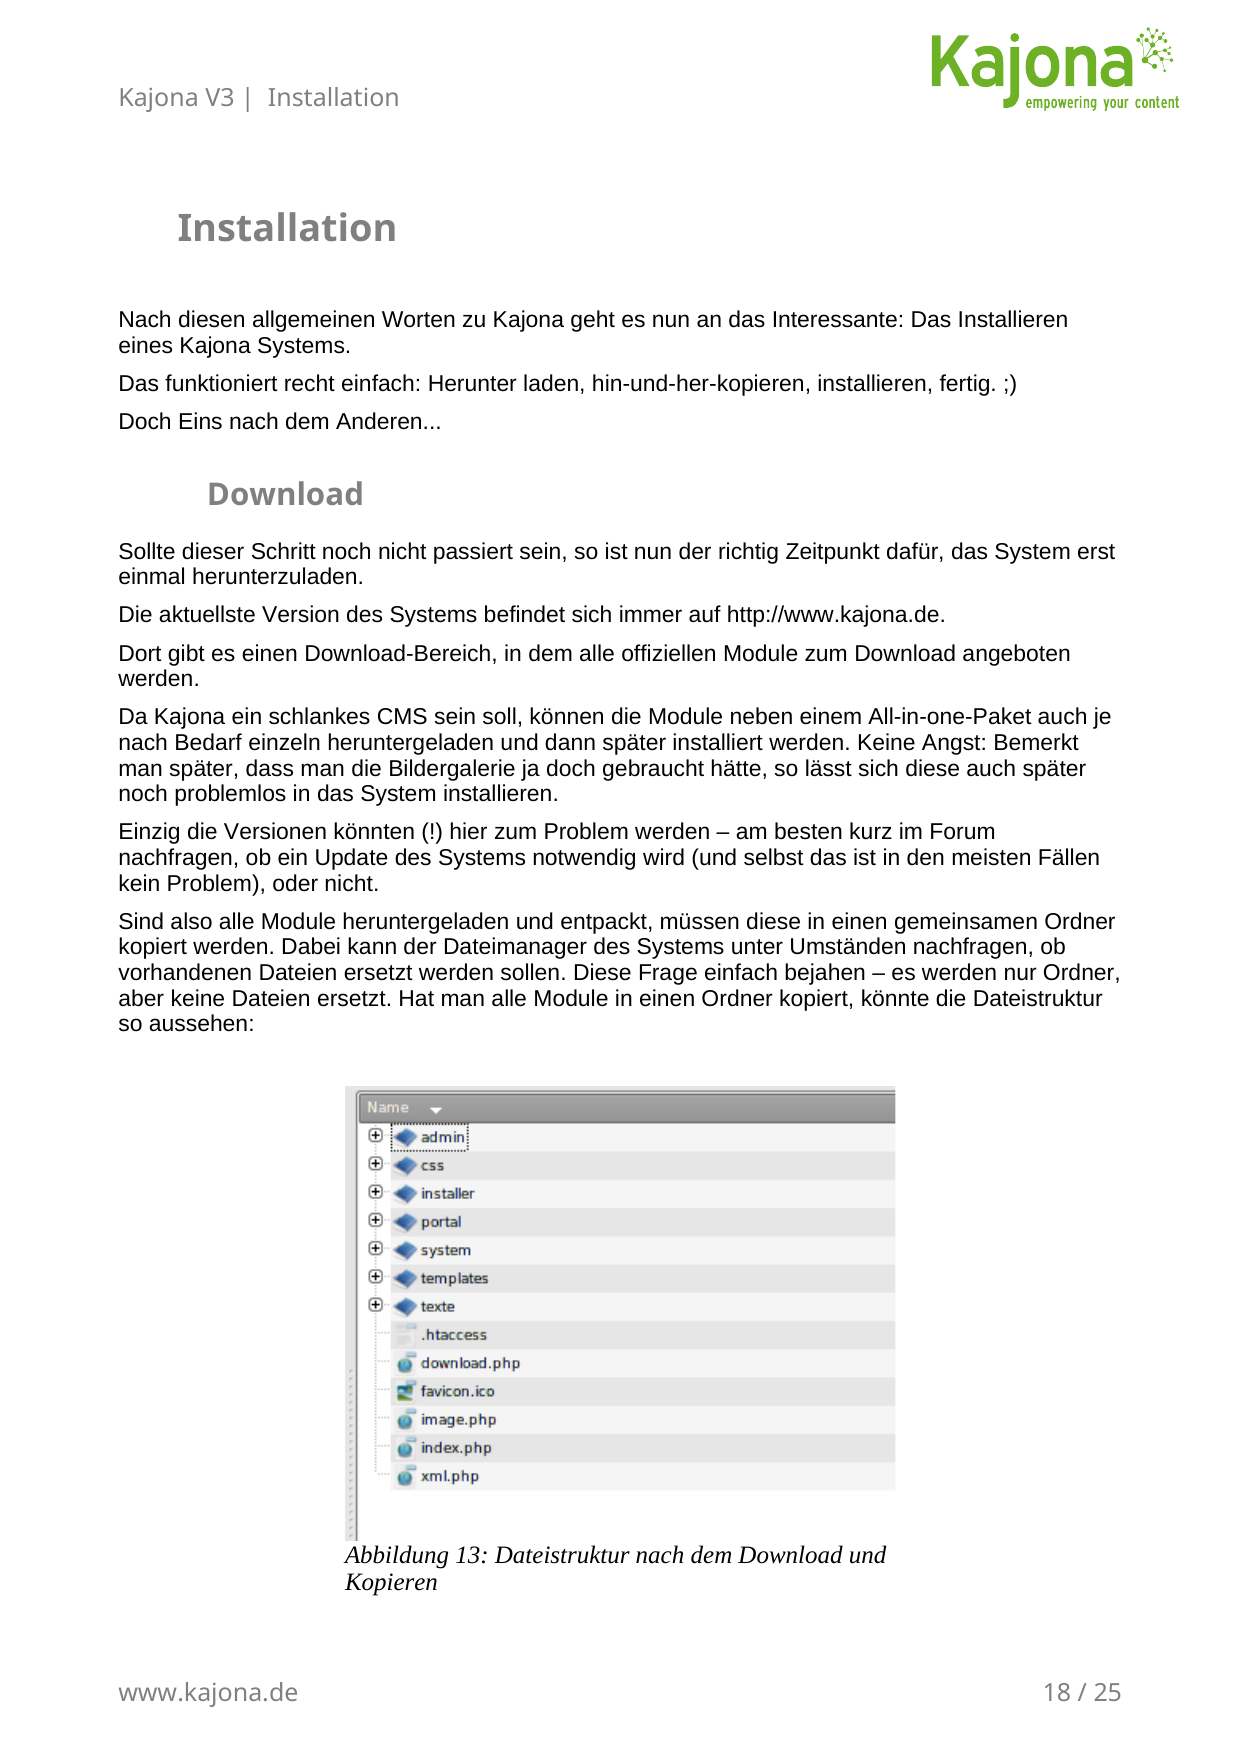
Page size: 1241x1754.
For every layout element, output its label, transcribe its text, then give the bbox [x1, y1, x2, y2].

text Das funktioniert recht einfach: Herunter laden, hin-und-her-kopieren, installieren, fertig. ;) [118, 371, 1122, 396]
text Da Kajona ein schlankes CMS sein soll, können die Module neben einem All-in-one-Paket auch je nach Bedarf einzeln heruntergeladen und dann später installiert werden. Keine Angst: Bemerkt man später, dass man die Bildergalerie ja doch gebraucht hätte, so lässt sich diese auch später noch problemlos in das System installieren. [118, 704, 1122, 806]
text Sollte dieser Schritt noch nicht passiert sein, so ist nun der richtig Zeitpunkt dafür, das System erst einmal herunterzuladen. [118, 538, 1122, 589]
text Doch Eins nach dem Anderen... [118, 409, 1122, 434]
text Abbildung 13: Dateistruktur nach dem Download und Kopieren [345, 1541, 895, 1596]
text Einzig die Versionen könnten (!) hier zum Problem werden – am besten kurz im Forum nachfragen, ob ein Update des Systems notwendig wird (und selbst das ist in den meisten Fällen kein Problem), oder nicht. [118, 819, 1122, 896]
text Die aktuellste Version des Systems befindet sich immer auf http://www.kajona.de. [118, 602, 1122, 628]
picture [345, 1086, 896, 1541]
text Dort gibt es einen Download-Bereich, in dem alle offiziellen Module zum Download angeboten werden. [118, 640, 1122, 691]
subtitle Installation [118, 201, 1122, 253]
text Sind also alle Module heruntergeladen und entpackt, müssen diese in einen gemeinsamen Ordner kopiert werden. Dabei kann der Dateimanager des Systems unter Umständen nachfragen, ob vorhandenen Dateien ersetzt werden sollen. Diese Frage einfach bejahen – es werden nur Ordner, aber keine Dateien ersetzt. Hat man alle Module in einen Ordner kopiert, könnte die Dateistruktur so aussehen: [118, 908, 1122, 1036]
text Nach diesen allgemeinen Worten zu Kajona geht es nun an das Interessante: Das Installieren eines Kajona Systems. [118, 307, 1122, 358]
subtitle Download [118, 472, 1122, 514]
